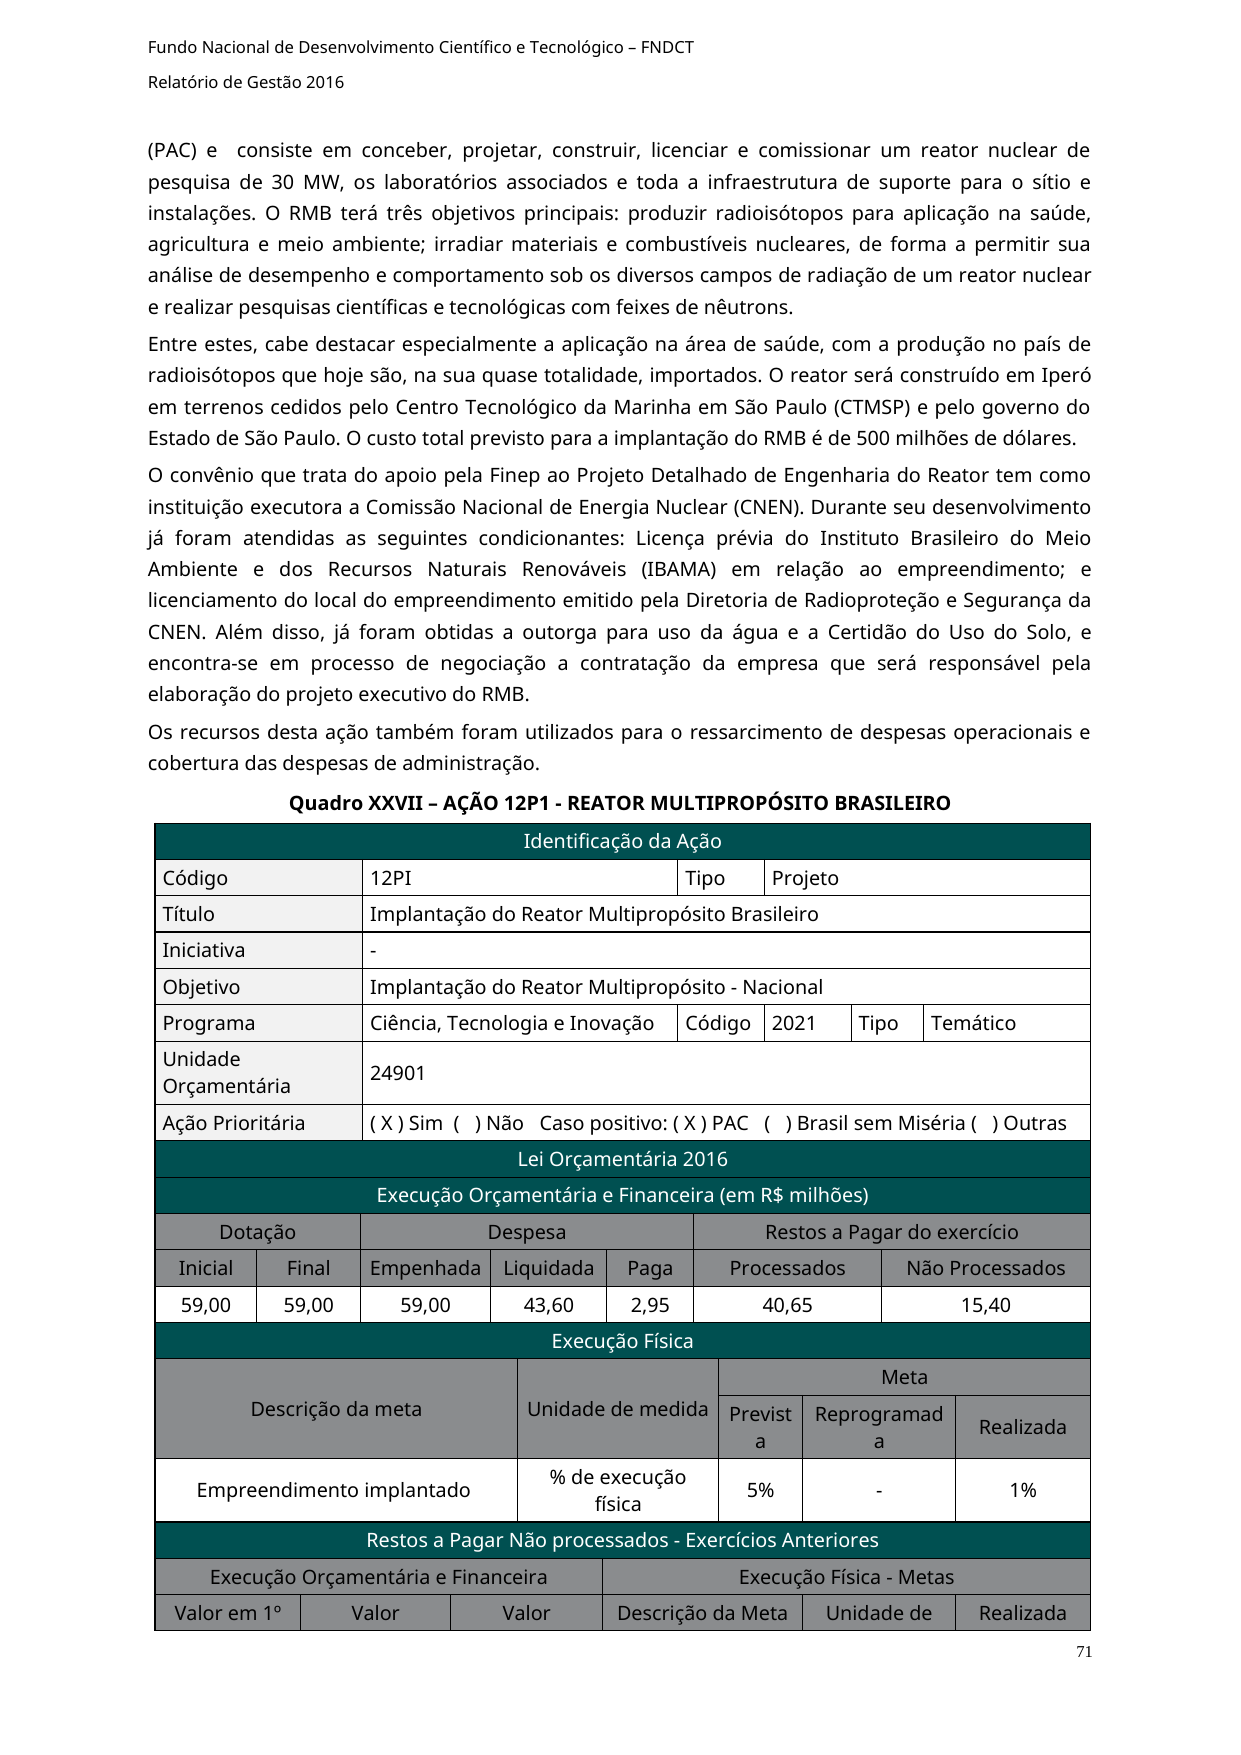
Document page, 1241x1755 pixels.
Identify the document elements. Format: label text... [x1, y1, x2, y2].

table_cell Execução Física - Metas [603, 1559, 1090, 1594]
text Quadro XXVII – AÇÃO 12P1 - REATOR MULTIPROPÓSITO BRASILEIRO [148, 789, 1093, 816]
table_cell Realizada [956, 1396, 1090, 1458]
table_cell 59,00 [257, 1287, 360, 1322]
table_cell Unidade de medida [518, 1359, 718, 1458]
table_cell Valor [301, 1595, 450, 1630]
table_cell Tipo [678, 860, 764, 895]
table_cell Despesa [361, 1214, 693, 1249]
table_cell Lei Orçamentária 2016 [156, 1141, 1090, 1177]
table_cell Dotação [156, 1214, 360, 1249]
table_cell Valor [451, 1595, 602, 1630]
table_cell Empreendimento implantado [156, 1459, 517, 1521]
table_cell Execução Física [156, 1323, 1090, 1358]
table_cell Final [257, 1250, 360, 1286]
table_cell Prevista [719, 1396, 802, 1458]
table_cell - [363, 933, 1090, 968]
table_cell Implantação do Reator Multipropósito - Nacional [363, 969, 1090, 1004]
table_cell Projeto [765, 860, 1090, 895]
table_cell Implantação do Reator Multipropósito Brasileiro [363, 896, 1090, 931]
table_cell Tipo [852, 1005, 923, 1041]
table_cell Não Processados [882, 1250, 1090, 1286]
table_cell 2,95 [607, 1287, 693, 1322]
table_cell Valor em 1º [156, 1595, 300, 1630]
table_cell 2021 [765, 1005, 851, 1041]
table_cell Unidade de [803, 1595, 955, 1630]
table_cell Temático [924, 1005, 1090, 1041]
table_cell - [803, 1459, 955, 1521]
table_cell Processados [694, 1250, 881, 1286]
table_cell % de execução física [518, 1459, 718, 1521]
table_cell Execução Orçamentária e Financeira (em R$ milhões) [156, 1178, 1090, 1213]
table_cell Liquidada [491, 1250, 606, 1286]
table_cell 59,00 [156, 1287, 256, 1322]
text O convênio que trata do apoio pela Finep ao Projeto Detalhado de Engenharia do Reator tem como instituição executora a Comissão Nacional de Energia Nuclear (CNEN). Durante seu desenvolvimento já foram atendidas as seguintes condicionantes: Licença prévia do Instituto Brasileiro do Meio Ambiente e dos Recursos Naturais Renováveis (IBAMA) em relação ao empreendimento; e licenciamento do local do empreendimento emitido pela Diretoria de Radioproteção e Segurança da CNEN. Além disso, já foram obtidas a outorga para uso da água e a Certidão do Uso do Solo, e encontra-se em processo de negociação a contratação da empresa que será responsável pela elaboração do projeto executivo do RMB. [148, 458, 1093, 708]
table_cell Reprogramada [803, 1396, 955, 1458]
table_cell 1% [956, 1459, 1090, 1521]
table_cell 59,00 [361, 1287, 490, 1322]
table_cell Título [156, 896, 362, 931]
table_cell Código [156, 860, 362, 895]
table_cell Código [678, 1005, 764, 1041]
table_cell Objetivo [156, 969, 362, 1004]
table_cell Restos a Pagar do exercício [694, 1214, 1090, 1249]
text (PAC) e consiste em conceber, projetar, construir, licenciar e comissionar um reator nuclear de pesquisa de 30 MW, os laboratórios associados e toda a infraestrutura de suporte para o sítio e instalações. O RMB terá três objetivos principais: produzir radioisótopos para aplicação na saúde, agricultura e meio ambiente; irradiar materiais e combustíveis nucleares, de forma a permitir sua análise de desempenho e comportamento sob os diversos campos de radiação de um reator nuclear e realizar pesquisas científicas e tecnológicas com feixes de nêutrons. [148, 133, 1093, 320]
table_cell Inicial [156, 1250, 256, 1286]
table_cell Execução Orçamentária e Financeira [156, 1559, 602, 1594]
table_cell Empenhada [361, 1250, 490, 1286]
table_cell 40,65 [694, 1287, 881, 1322]
table_cell 15,40 [882, 1287, 1090, 1322]
table_cell Meta [719, 1359, 1090, 1395]
table_cell Realizada [956, 1595, 1090, 1630]
table_cell Restos a Pagar Não processados - Exercícios Anteriores [156, 1523, 1090, 1558]
table_cell 5% [719, 1459, 802, 1521]
text Entre estes, cabe destacar especialmente a aplicação na área de saúde, com a produção no país de radioisótopos que hoje são, na sua quase totalidade, importados. O reator será construído em Iperó em terrenos cedidos pelo Centro Tecnológico da Marinha em São Paulo (CTMSP) e pelo governo do Estado de São Paulo. O custo total previsto para a implantação do RMB é de 500 milhões de dólares. [148, 327, 1093, 452]
table_cell Ciência, Tecnologia e Inovação [363, 1005, 677, 1041]
table_cell Paga [607, 1250, 693, 1286]
table_cell Descrição da meta [156, 1359, 517, 1458]
table_cell 24901 [363, 1042, 1090, 1104]
table_cell Programa [156, 1005, 362, 1041]
table_cell Unidade Orçamentária [156, 1042, 362, 1104]
table_cell Iniciativa [156, 933, 362, 968]
table_header Identificação da Ação [156, 824, 1090, 859]
text Os recursos desta ação também foram utilizados para o ressarcimento de despesas operacionais e cobertura das despesas de administração. [148, 714, 1093, 777]
table_cell ( X ) Sim ( ) Não Caso positivo: ( X ) PAC ( ) Brasil sem Miséria ( ) Outras [363, 1105, 1090, 1140]
table_cell Descrição da Meta [603, 1595, 802, 1630]
table_cell 12PI [363, 860, 677, 895]
table_cell Ação Prioritária [156, 1105, 362, 1140]
table_cell 43,60 [491, 1287, 606, 1322]
